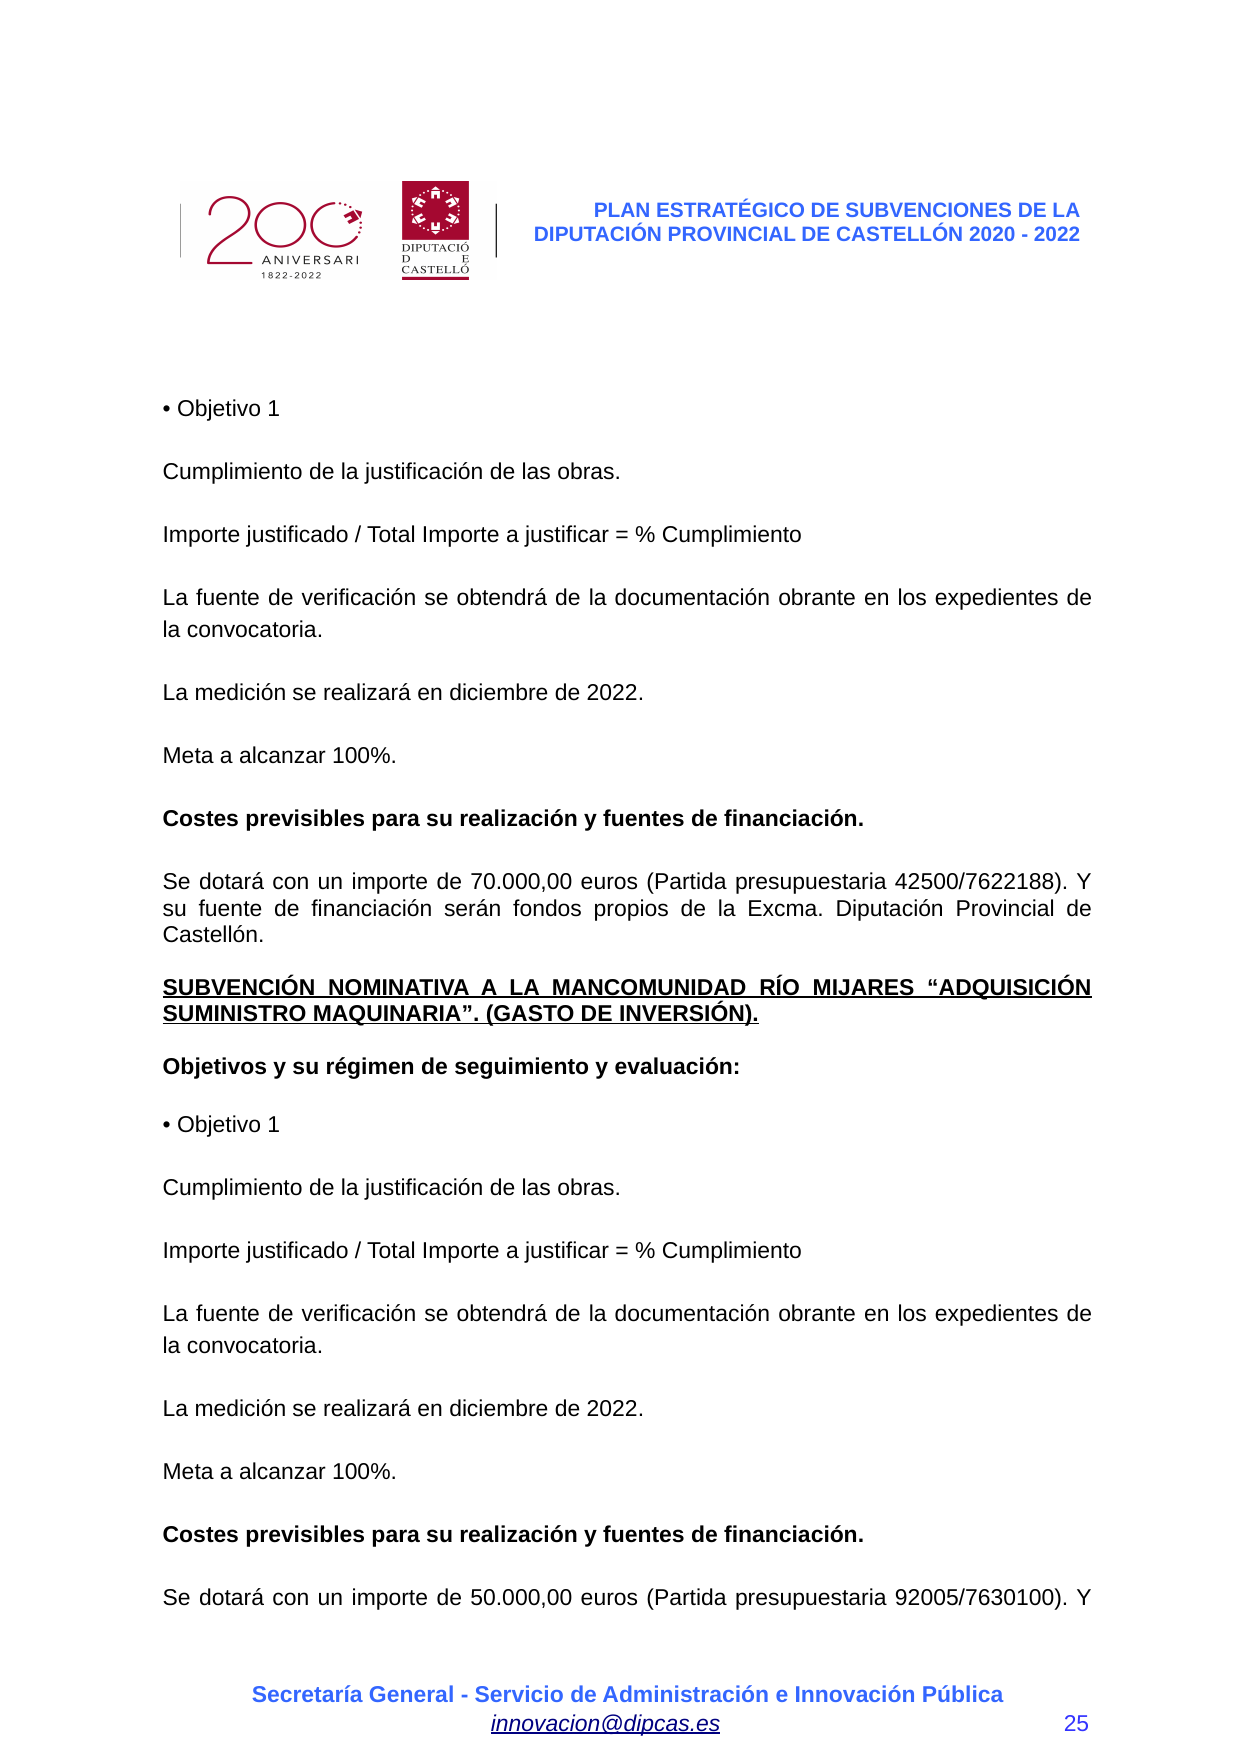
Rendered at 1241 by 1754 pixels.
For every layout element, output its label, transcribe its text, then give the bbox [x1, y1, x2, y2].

text La fuente de verificación se obtendrá de la documentación obrante en los expedientes de la convocatoria. [162, 1300, 1092, 1358]
text Meta a alcanzar 100%. [162, 742, 1092, 768]
text • Objetivo 1 [162, 1111, 1092, 1137]
text Cumplimiento de la justificación de las obras. [162, 458, 1092, 484]
text Importe justificado / Total Importe a justificar = % Cumplimiento [162, 521, 1092, 547]
text Objetivos y su régimen de seguimiento y evaluación: [162, 1053, 1092, 1079]
text Costes previsibles para su realización y fuentes de financiación. [162, 1521, 1092, 1547]
text SUBVENCIÓN NOMINATIVA A LA MANCOMUNIDAD RÍO MIJARES “ADQUISICIÓN [162, 974, 1092, 996]
text Cumplimiento de la justificación de las obras. [162, 1174, 1092, 1200]
text Meta a alcanzar 100%. [162, 1458, 1092, 1484]
text Se dotará con un importe de 70.000,00 euros (Partida presupuestaria 42500/7622188). Y su fuente de financiación serán fondos propios de la Excma. Diputación Provincial de Castellón. [162, 868, 1092, 947]
text La medición se realizará en diciembre de 2022. [162, 679, 1092, 705]
text • Objetivo 1 [162, 395, 1092, 421]
text La fuente de verificación se obtendrá de la documentación obrante en los expedientes de la convocatoria. [162, 584, 1092, 642]
text Se dotará con un importe de 50.000,00 euros (Partida presupuestaria 92005/7630100). Y [162, 1584, 1092, 1610]
text Importe justificado / Total Importe a justificar = % Cumplimiento [162, 1237, 1092, 1263]
text Costes previsibles para su realización y fuentes de financiación. [162, 805, 1092, 831]
text SUMINISTRO MAQUINARIA”. (GASTO DE INVERSIÓN). [162, 997, 1092, 1026]
text La medición se realizará en diciembre de 2022. [162, 1395, 1092, 1421]
picture [180, 181, 497, 280]
